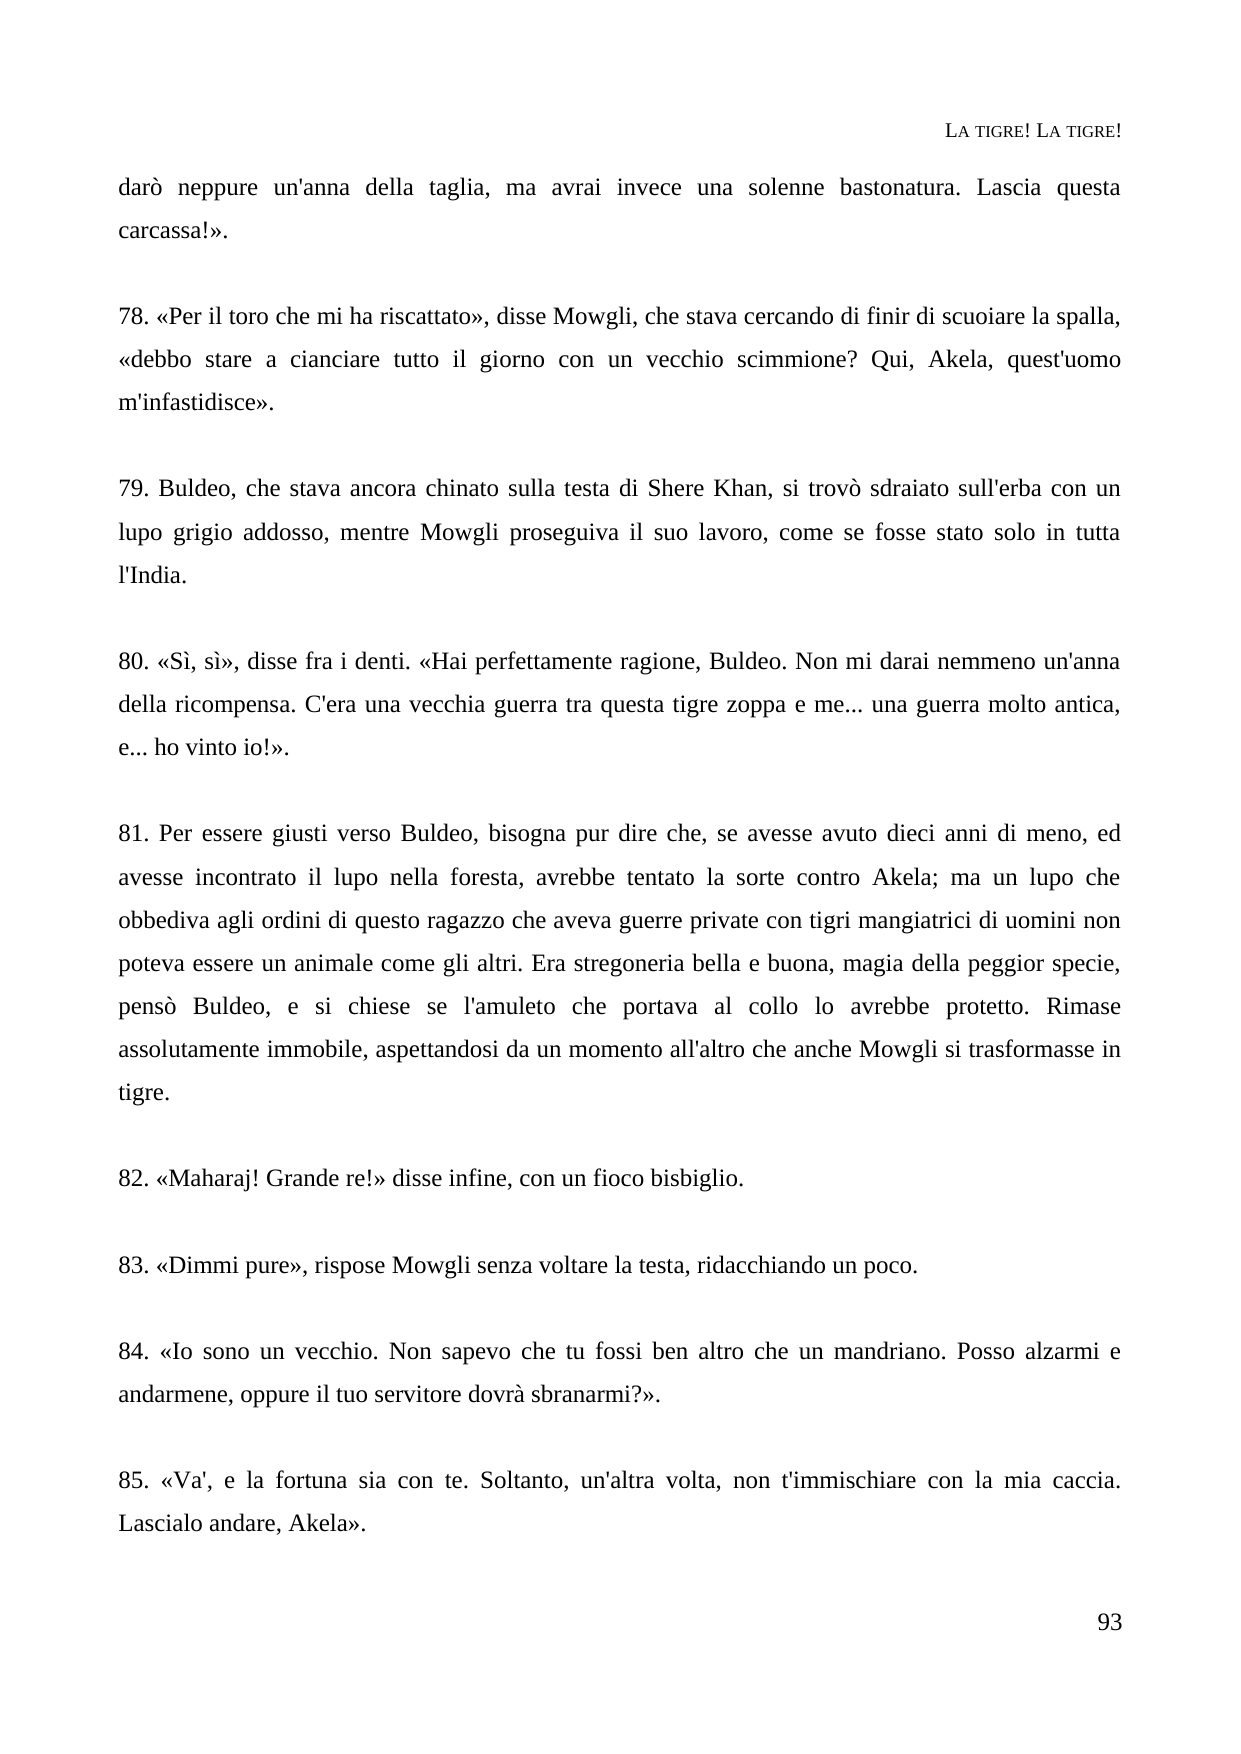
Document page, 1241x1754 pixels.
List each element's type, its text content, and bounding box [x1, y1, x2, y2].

text 80. «Sì, sì», disse fra i denti. «Hai perfettamente ragione, Buldeo. Non mi darai nemmeno un'anna della ricompensa. C'era una vecchia guerra tra questa tigre zoppa e me... una guerra molto antica, e... ho vinto io!». [118, 646, 1122, 761]
text 81. Per essere giusti verso Buldeo, bisogna pur dire che, se avesse avuto dieci anni di meno, ed avesse incontrato il lupo nella foresta, avrebbe tentato la sorte contro Akela; ma un lupo che obbediva agli ordini di questo ragazzo che aveva guerre private con tigri mangiatrici di uomini non poteva essere un animale come gli altri. Era stregoneria bella e buona, magia della peggior specie, pensò Buldeo, e si chiese se l'amuleto che portava al collo lo avrebbe protetto. Rimase assolutamente immobile, aspettandosi da un momento all'altro che anche Mowgli si trasformasse in tigre. [118, 818, 1122, 1106]
text 85. «Va', e la fortuna sia con te. Soltanto, un'altra volta, non t'immischiare con la mia caccia. Lascialo andare, Akela». [118, 1465, 1122, 1537]
text darò neppure un'anna della taglia, ma avrai invece una solenne bastonatura. Lascia questa carcassa!». [118, 172, 1122, 243]
text 83. «Dimmi pure», rispose Mowgli senza voltare la testa, ridacchiando un poco. [118, 1250, 1122, 1278]
text 79. Buldeo, che stava ancora chinato sulla testa di Shere Khan, si trovò sdraiato sull'erba con un lupo grigio addosso, mentre Mowgli proseguiva il suo lavoro, come se fosse stato solo in tutta l'India. [118, 473, 1122, 588]
text 82. «Maharaj! Grande re!» disse infine, con un fioco bisbiglio. [118, 1163, 1122, 1192]
text 78. «Per il toro che mi ha riscattato», disse Mowgli, che stava cercando di finir di scuoiare la spalla, «debbo stare a cianciare tutto il giorno con un vecchio scimmione? Qui, Akela, quest'uomo m'infastidisce». [118, 301, 1122, 416]
text 84. «Io sono un vecchio. Non sapevo che tu fossi ben altro che un mandriano. Posso alzarmi e andarmene, oppure il tuo servitore dovrà sbranarmi?». [118, 1336, 1122, 1408]
